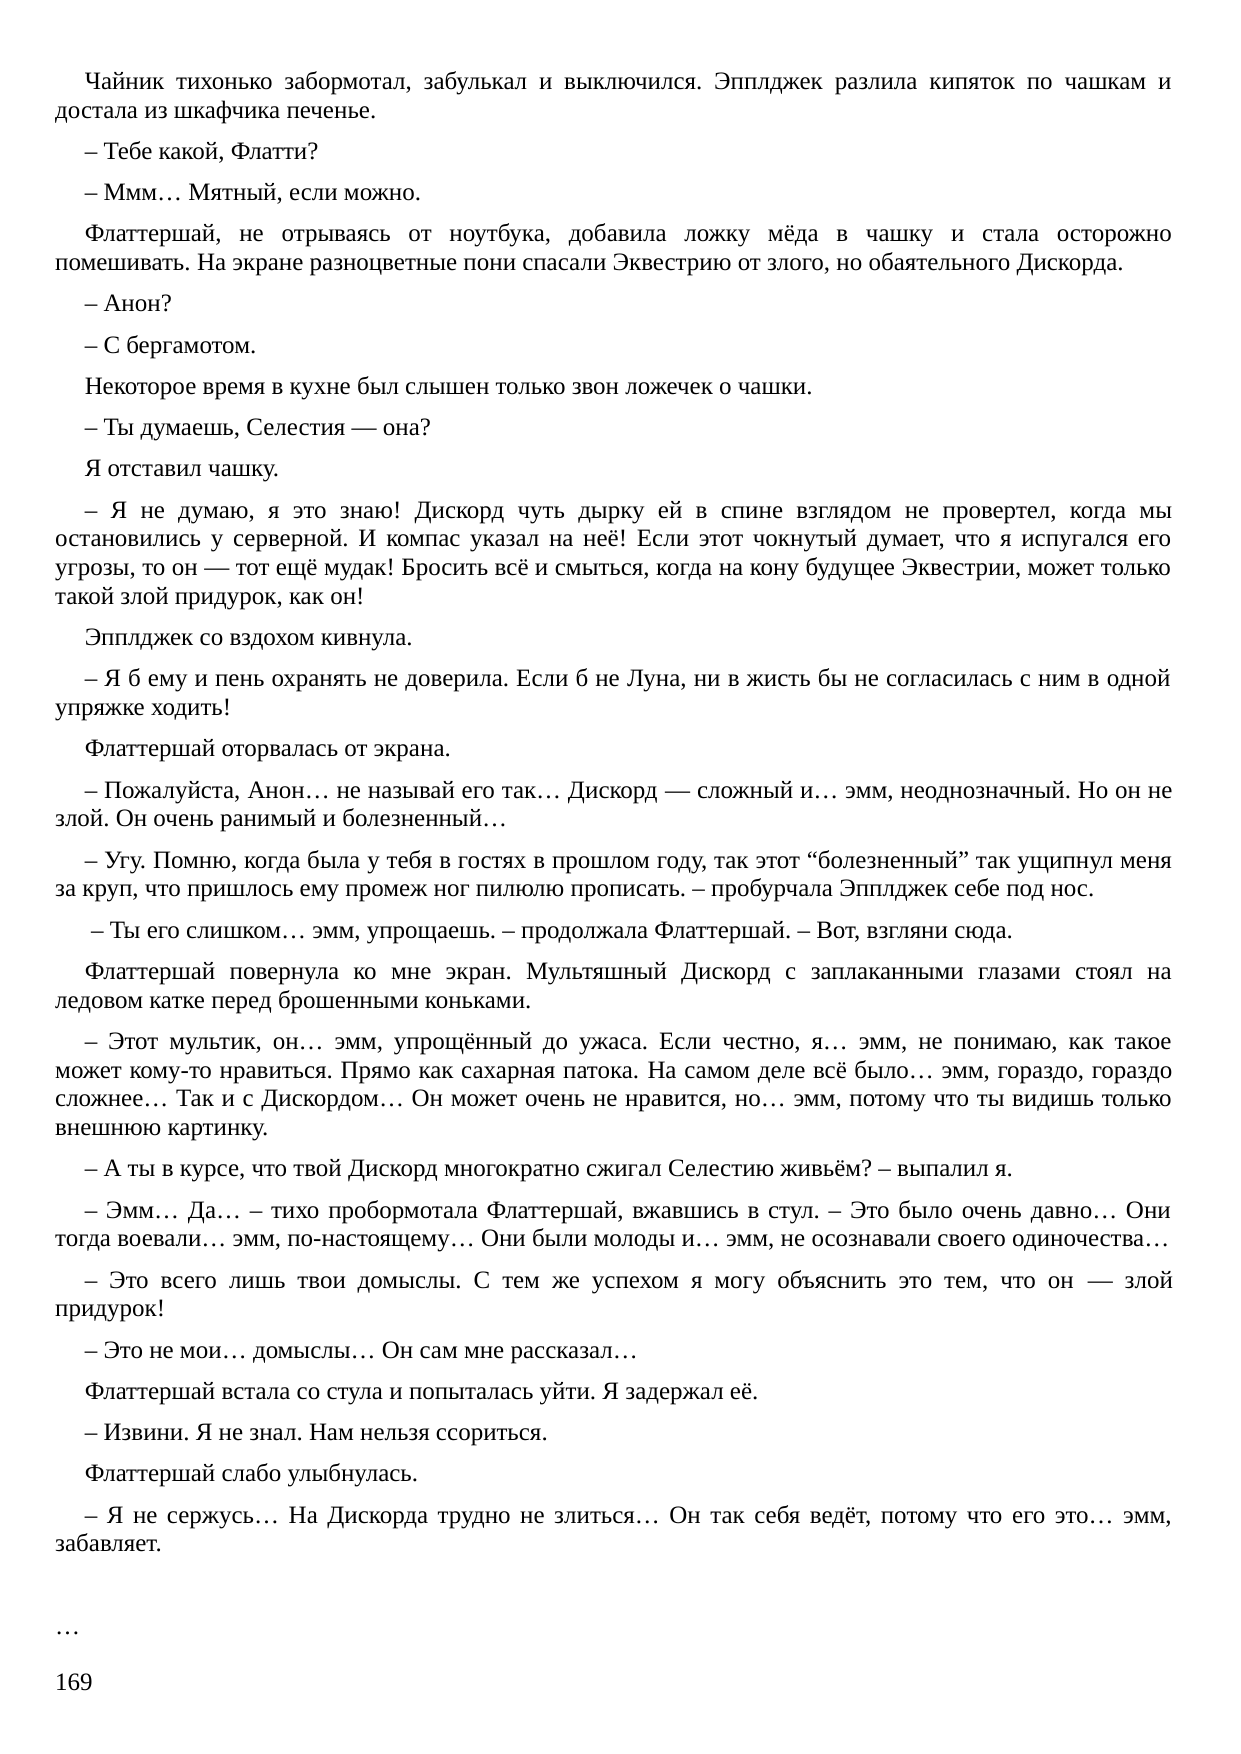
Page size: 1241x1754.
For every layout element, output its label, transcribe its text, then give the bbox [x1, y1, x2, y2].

text Я отставил чашку. [55, 453, 1173, 482]
text – А ты в курсе, что твой Дискорд многократно сжигал Селестию живьём? – выпалил я. [55, 1153, 1173, 1182]
text – Эмм… Да… – тихо пробормотала Флаттершай, вжавшись в стул. – Это было очень давно… Они тогда воевали… эмм, по-настоящему… Они были молоды и… эмм, не осознавали своего одиночества… [55, 1195, 1173, 1252]
text Чайник тихонько забормотал, забулькал и выключился. Эпплджек разлила кипяток по чашкам и достала из шкафчика печенье. [55, 66, 1173, 123]
text – Я б ему и пень охранять не доверила. Если б не Луна, ни в жисть бы не согласилась с ним в одной упряжке ходить! [55, 663, 1173, 721]
text – Угу. Помню, когда была у тебя в гостях в прошлом году, так этот “болезненный” так ущипнул меня за круп, что пришлось ему промеж ног пилюлю прописать. – пробурчала Эпплджек себе под нос. [55, 845, 1173, 902]
text Флаттершай слабо улыбнулась. [55, 1458, 1173, 1487]
text – Ты думаешь, Селестия — она? [55, 412, 1173, 441]
text – С бергамотом. [55, 330, 1173, 358]
text – Этот мультик, он… эмм, упрощённый до ужаса. Если честно, я… эмм, не понимаю, как такое может кому-то нравиться. Прямо как сахарная патока. На самом деле всё было… эмм, гораздо, гораздо сложнее… Так и с Дискордом… Он может очень не нравится, но… эмм, потому что ты видишь только внешнюю картинку. [55, 1026, 1173, 1141]
text – Анон? [55, 288, 1173, 317]
text Флаттершай оторвалась от экрана. [55, 733, 1173, 762]
text – Это не мои… домыслы… Он сам мне рассказал… [55, 1335, 1173, 1363]
text Флаттершай, не отрываясь от ноутбука, добавила ложку мёда в чашку и стала осторожно помешивать. На экране разноцветные пони спасали Эквестрию от злого, но обаятельного Дискорда. [55, 218, 1173, 276]
text – Я не сержусь… На Дискорда трудно не злиться… Он так себя ведёт, потому что его это… эмм, забавляет. [55, 1500, 1173, 1557]
text Эпплджек со вздохом кивнула. [55, 622, 1173, 651]
text – Тебе какой, Флатти? [55, 136, 1173, 165]
text Флаттершай встала со стула и попыталась уйти. Я задержал её. [55, 1376, 1173, 1405]
text Флаттершай повернула ко мне экран. Мультяшный Дискорд с заплаканными глазами стоял на ледовом катке перед брошенными коньками. [55, 956, 1173, 1013]
text Некоторое время в кухне был слышен только звон ложечек о чашки. [55, 371, 1173, 400]
text – Пожалуйста, Анон… не называй его так… Дискорд — сложный и… эмм, неоднозначный. Но он не злой. Он очень ранимый и болезненный… [55, 775, 1173, 832]
text – Извини. Я не знал. Нам нельзя ссориться. [55, 1417, 1173, 1446]
text – Ты его слишком… эмм, упрощаешь. – продолжала Флаттершай. – Вот, взгляни сюда. [55, 915, 1173, 943]
text … [55, 1611, 1173, 1640]
text – Ммм… Мятный, если можно. [55, 177, 1173, 206]
text – Я не думаю, я это знаю! Дискорд чуть дырку ей в спине взглядом не провертел, когда мы остановились у серверной. И компас указал на неё! Если этот чокнутый думает, что я испугался его угрозы, то он — тот ещё мудак! Бросить всё и смыться, когда на кону будущее Эквестрии, может только такой злой придурок, как он! [55, 495, 1173, 610]
text – Это всего лишь твои домыслы. С тем же успехом я могу объяснить это тем, что он — злой придурок! [55, 1265, 1173, 1322]
